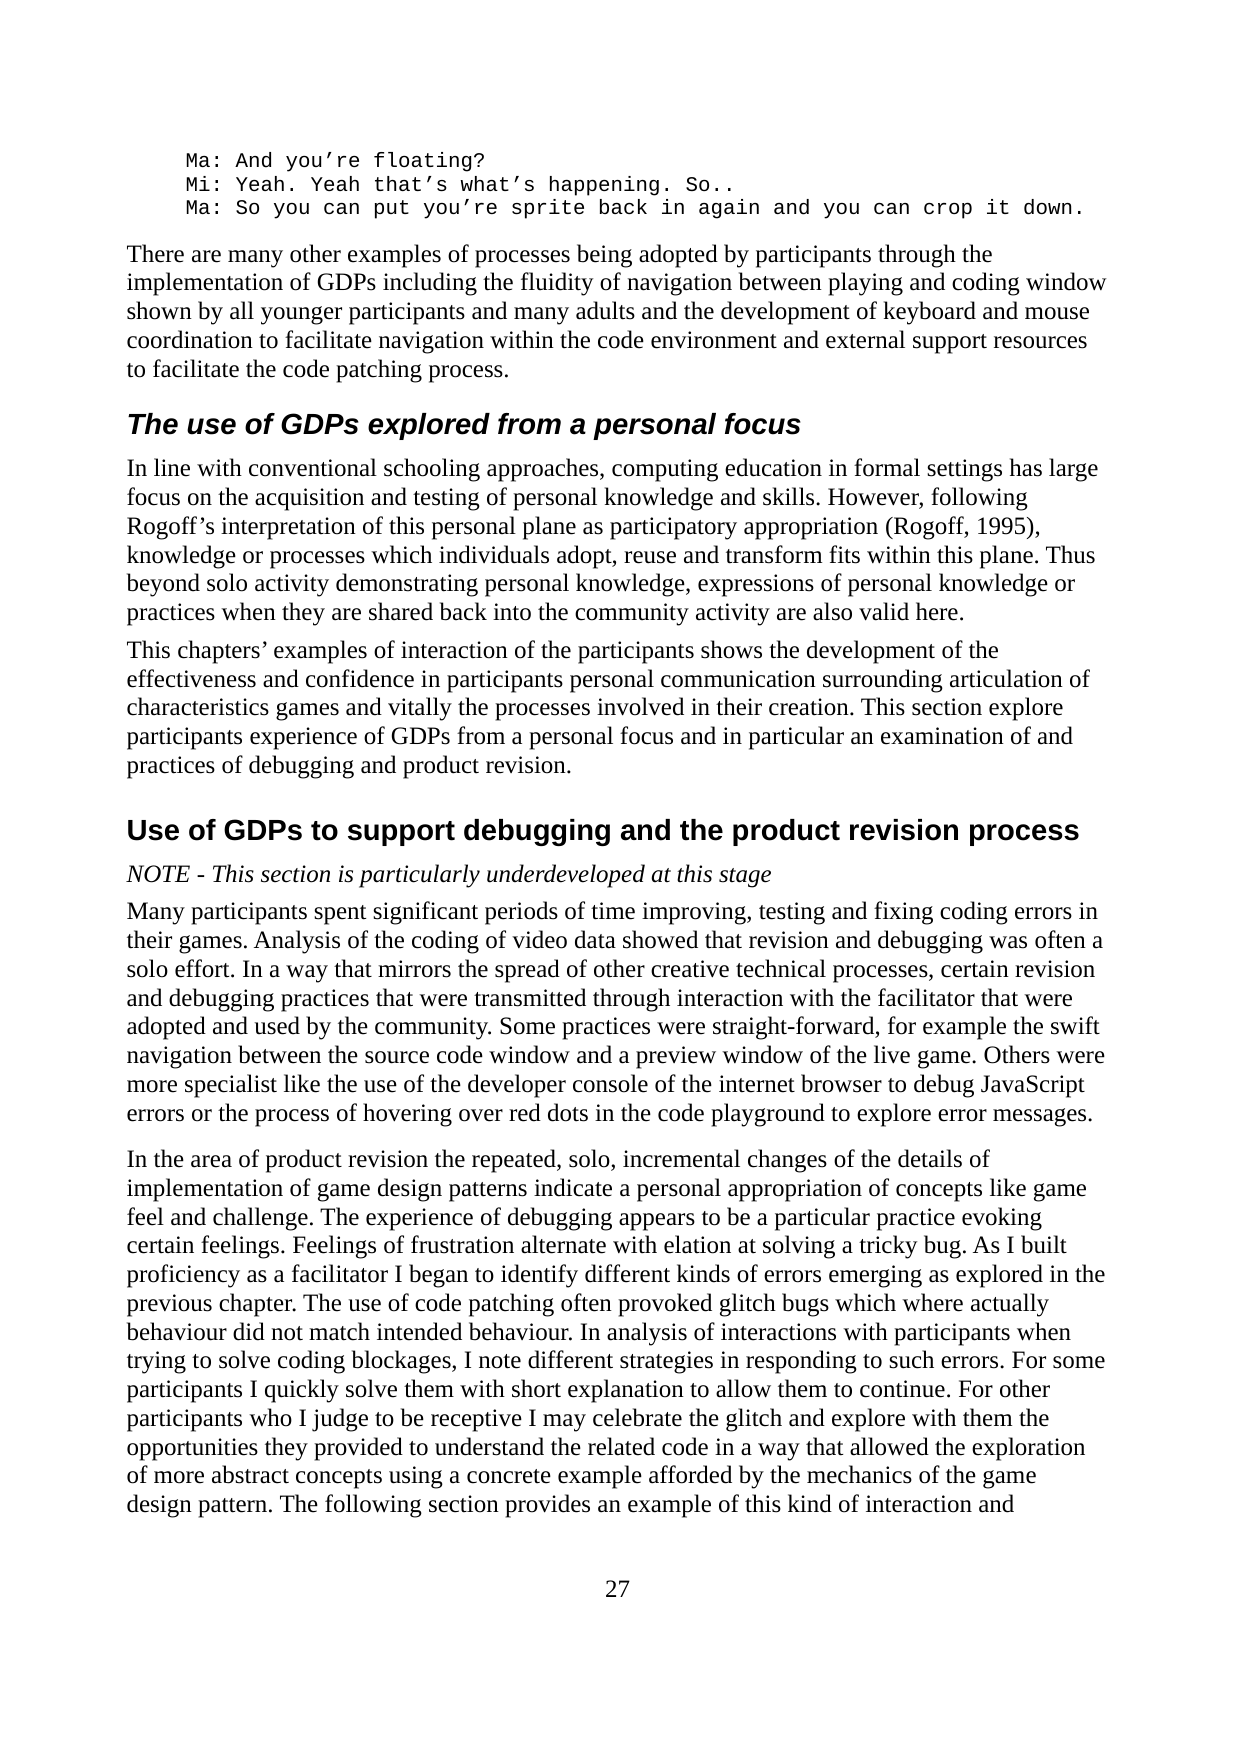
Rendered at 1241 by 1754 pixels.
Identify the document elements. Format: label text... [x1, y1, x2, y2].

text In the area of product revision the repeated, solo, incremental changes of the details of implementation of game design patterns indicate a personal appropriation of concepts like game feel and challenge. The experience of debugging appears to be a particular practice evoking certain feelings. Feelings of frustration alternate with elation at solving a tricky bug. As I built proficiency as a facilitator I began to identify different kinds of errors emerging as explored in the previous chapter. The use of code patching often provoked glitch bugs which where actually behaviour did not match intended behaviour. In analysis of interactions with participants when trying to solve coding blockages, I note different strategies in responding to such errors. For some participants I quickly solve them with short explanation to allow them to continue. For other participants who I judge to be receptive I may celebrate the glitch and explore with them the opportunities they provided to understand the related code in a way that allowed the exploration of more abstract concepts using a concrete example afforded by the mechanics of the game design pattern. The following section provides an example of this kind of interaction and [126, 1144, 1108, 1518]
text There are many other examples of processes being adopted by participants through the implementation of GDPs including the fluidity of navigation between playing and coding window shown by all younger participants and many adults and the development of keyboard and mouse coordination to facilitate navigation within the code environment and external support resources to facilitate the code patching process. [126, 239, 1108, 382]
text Mi: Yeah. Yeah that’s what’s happening. So.. [185, 174, 1108, 197]
text In line with conventional schooling approaches, computing education in formal settings has large focus on the acquisition and testing of personal knowledge and skills. However, following Rogoff’s interpretation of this personal plane as participatory appropriation (Rogoff, 1995), knowledge or processes which individuals adopt, reuse and transform fits within this plane. Thus beyond solo activity demonstrating personal knowledge, expressions of personal knowledge or practices when they are shared back into the community activity are also valid here. [126, 453, 1108, 626]
text Ma: So you can put you’re sprite back in again and you can crop it down. [185, 197, 1108, 221]
text NOTE - This section is particularly underdeveloped at this stage [126, 859, 1108, 887]
text This chapters’ examples of interaction of the participants shows the development of the effectiveness and confidence in participants personal communication surrounding articulation of characteristics games and vitally the processes involved in their creation. This section explore participants experience of GDPs from a personal focus and in particular an examination of and practices of debugging and product revision. [126, 635, 1108, 779]
text Ma: And you’re floating? [185, 150, 1108, 174]
subtitle Use of GDPs to support debugging and the product revision process [126, 813, 1108, 846]
text Many participants spent significant periods of time improving, testing and fixing coding errors in their games. Analysis of the coding of video data showed that revision and debugging was often a solo effort. In a way that mirrors the spread of other creative technical processes, certain revision and debugging practices that were transmitted through interaction with the facilitator that were adopted and used by the community. Some practices were straight-forward, for example the swift navigation between the source code window and a preview window of the live game. Others were more specialist like the use of the developer console of the internet browser to debug JavaScript errors or the process of hovering over red dots in the code playground to explore error messages. [126, 896, 1108, 1126]
subtitle The use of GDPs explored from a personal focus [126, 407, 1108, 441]
